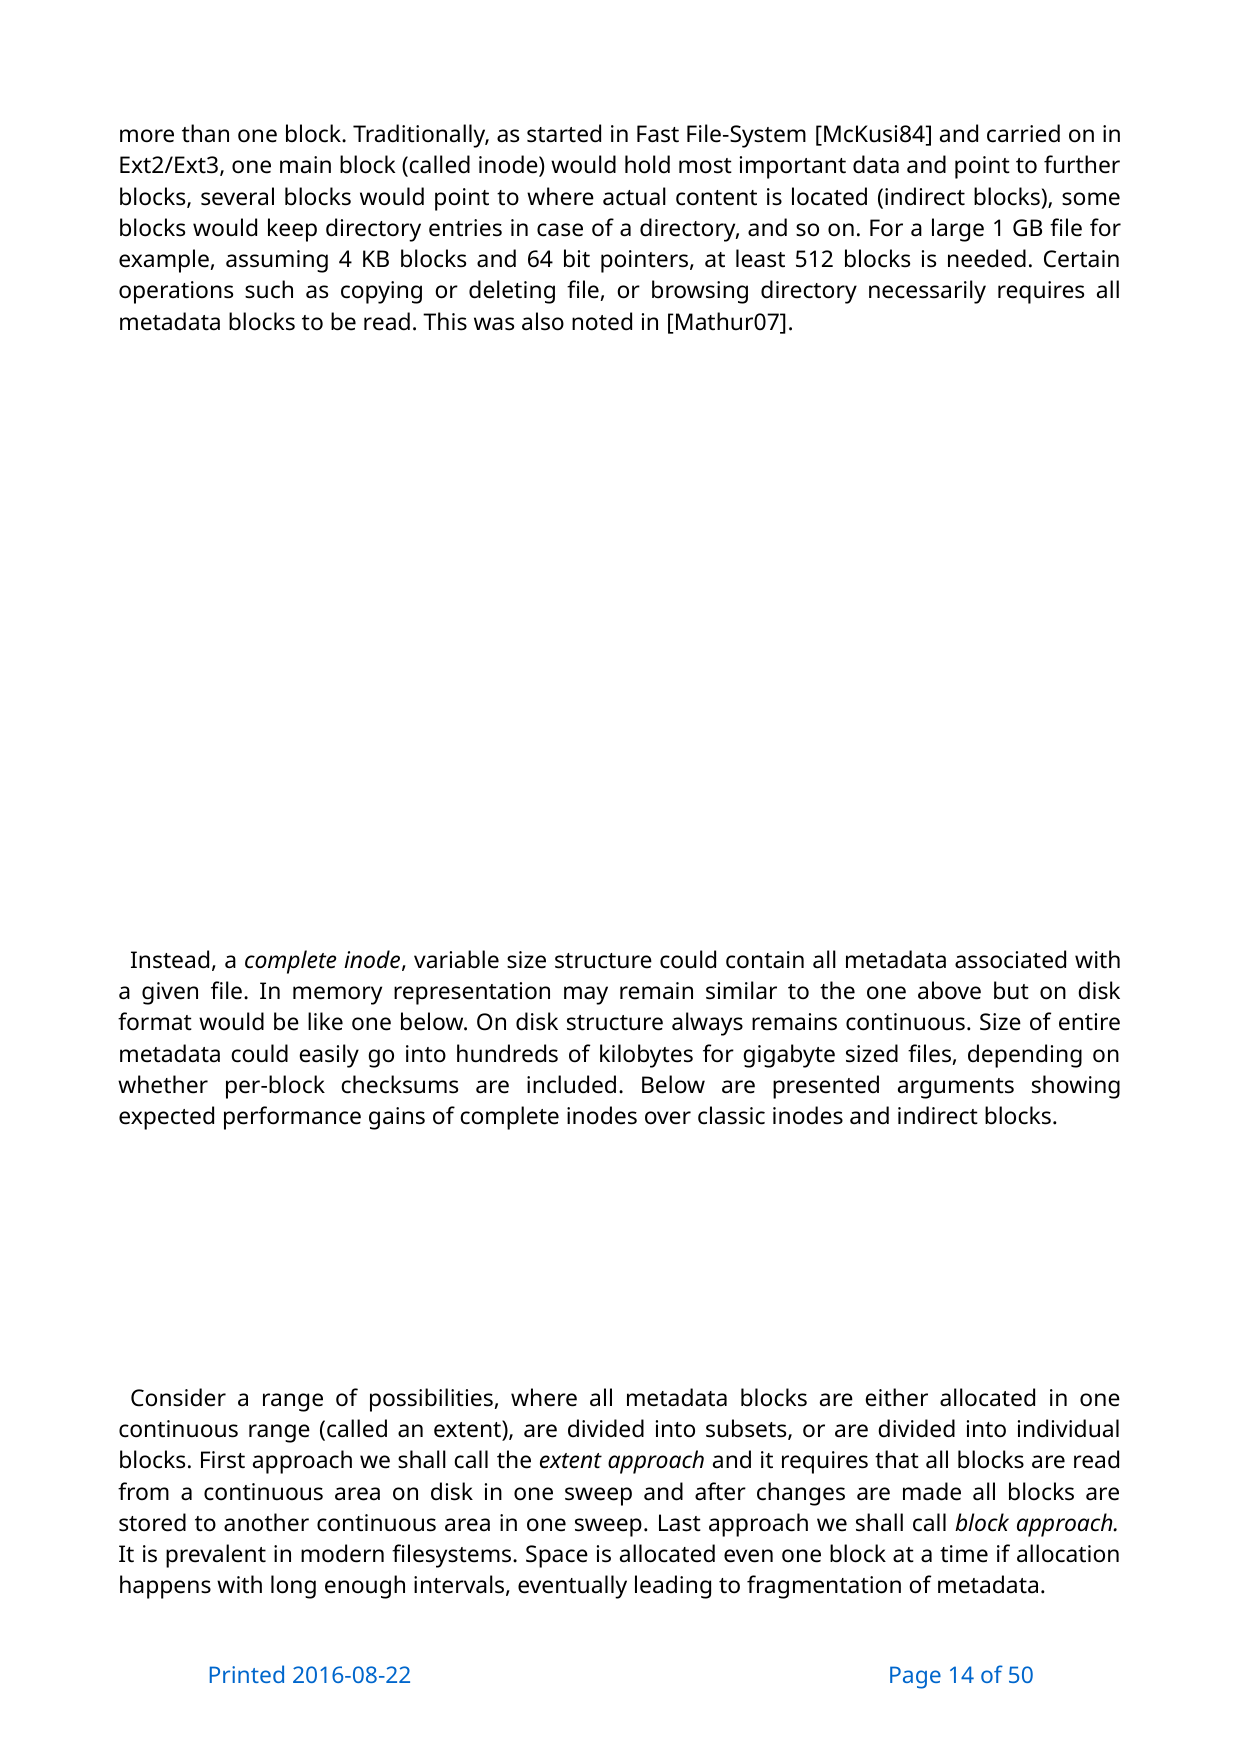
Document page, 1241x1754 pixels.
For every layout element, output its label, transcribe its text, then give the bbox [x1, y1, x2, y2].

text Consider a range of possibilities, where all metadata blocks are either allocated in one continuous range (called an extent), are divided into subsets, or are divided into individual blocks. First approach we shall call the extent approach and it requires that all blocks are read from a continuous area on disk in one sweep and after changes are made all blocks are stored to another continuous area in one sweep. Last approach we shall call block approach. It is prevalent in modern filesystems. Space is allocated even one block at a time if allocation happens with long enough intervals, eventually leading to fragmentation of metadata. [118, 1382, 1122, 1601]
text more than one block. Traditionally, as started in Fast File-System [McKusi84] and carried on in Ext2/Ext3, one main block (called inode) would hold most important data and point to further blocks, several blocks would point to where actual content is located (indirect blocks), some blocks would keep directory entries in case of a directory, and so on. For a large 1 GB file for example, assuming 4 KB blocks and 64 bit pointers, at least 512 blocks is needed. Certain operations such as copying or deleting file, or browsing directory necessarily requires all metadata blocks to be read. This was also noted in [Mathur07]. [118, 118, 1122, 337]
text Instead, a complete inode, variable size structure could contain all metadata associated with a given file. In memory representation may remain similar to the one above but on disk format would be like one below. On disk structure always remains continuous. Size of entire metadata could easily go into hundreds of kilobytes for gigabyte sized files, depending on whether per-block checksums are included. Below are presented arguments showing expected performance gains of complete inodes over classic inodes and indirect blocks. [118, 944, 1122, 1131]
